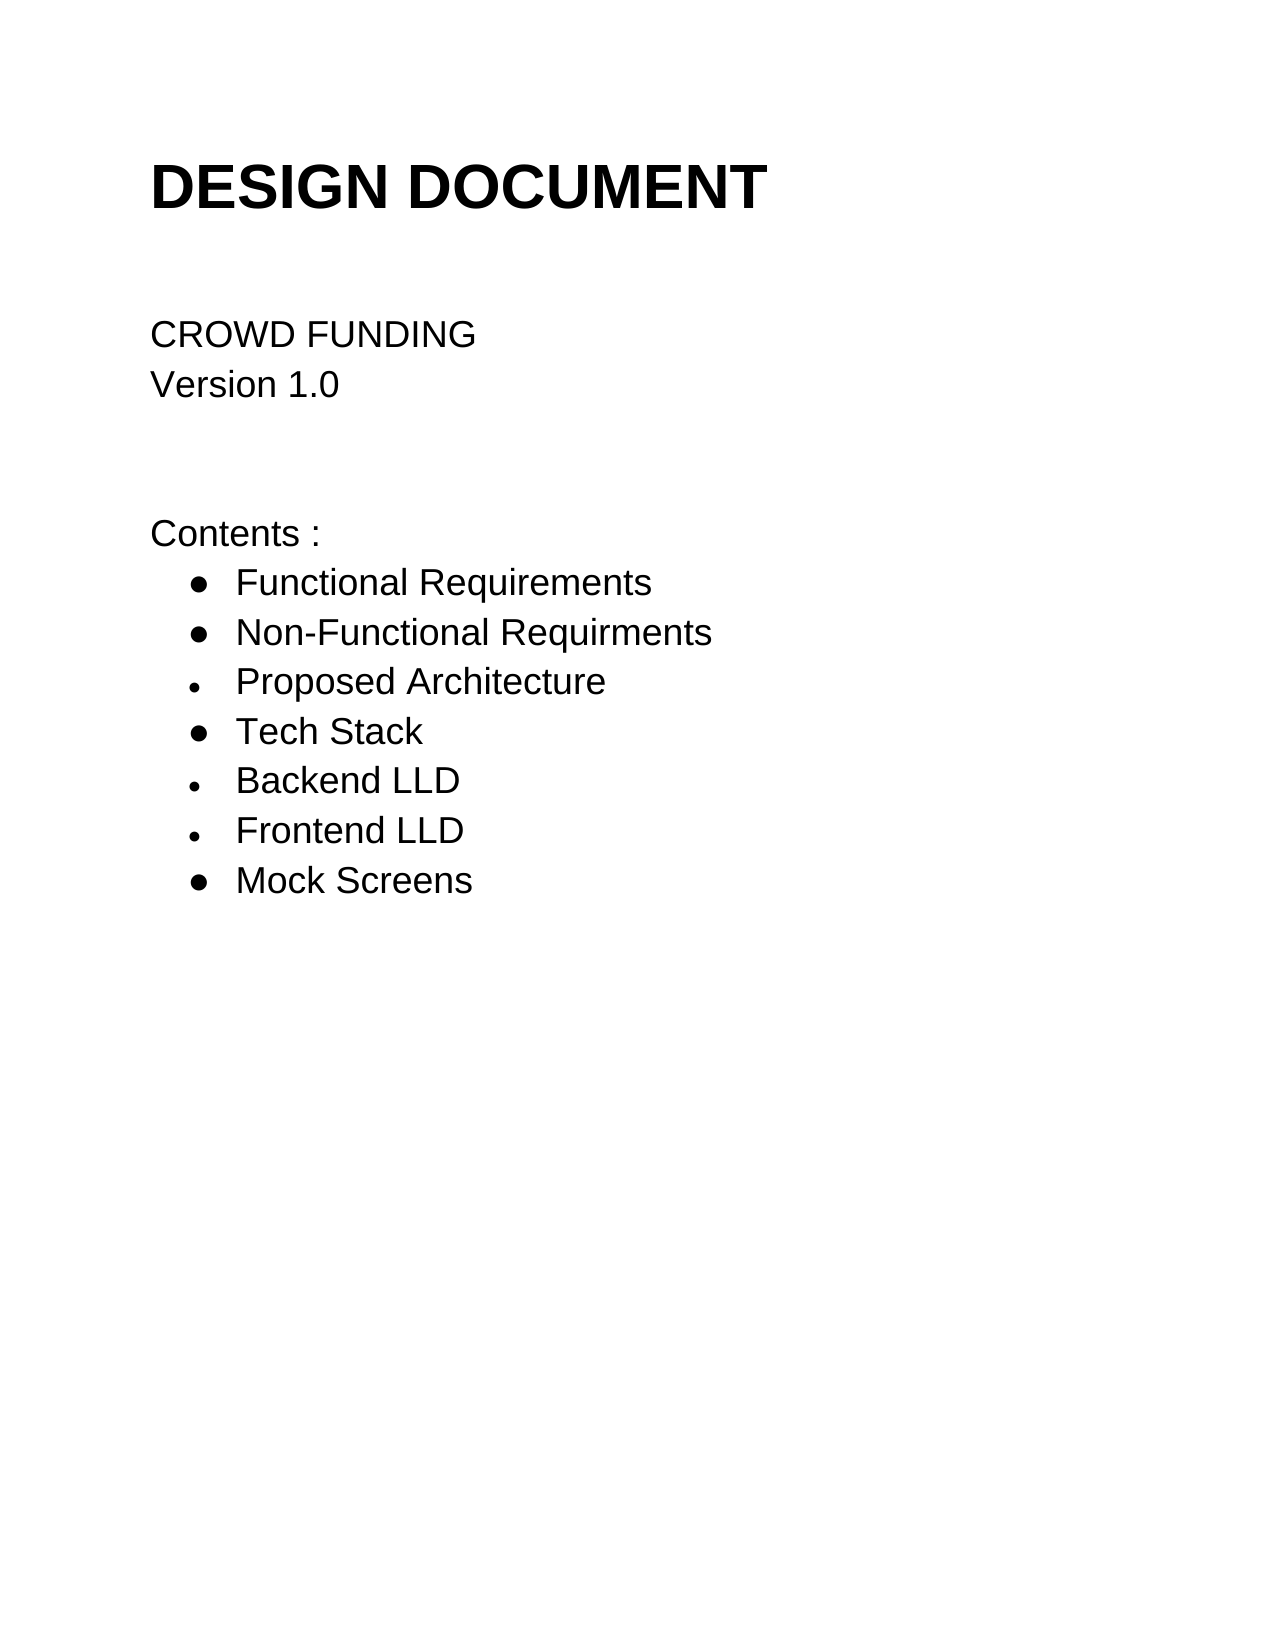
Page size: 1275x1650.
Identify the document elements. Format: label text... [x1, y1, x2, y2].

text Contents : [150, 511, 1125, 554]
list Non-Functional Requirments [187, 610, 1125, 653]
list Frontend LLD [187, 808, 1125, 851]
text CROWD FUNDING [150, 312, 1125, 356]
list Backend LLD [187, 759, 1125, 802]
list Tech Stack [187, 709, 1125, 752]
text Version 1.0 [150, 362, 1125, 405]
list Mock Screens [187, 858, 1125, 901]
list Proposed Architecture [187, 659, 1125, 703]
text DESIGN DOCUMENT [150, 150, 1125, 222]
list Functional Requirements [187, 560, 1125, 603]
